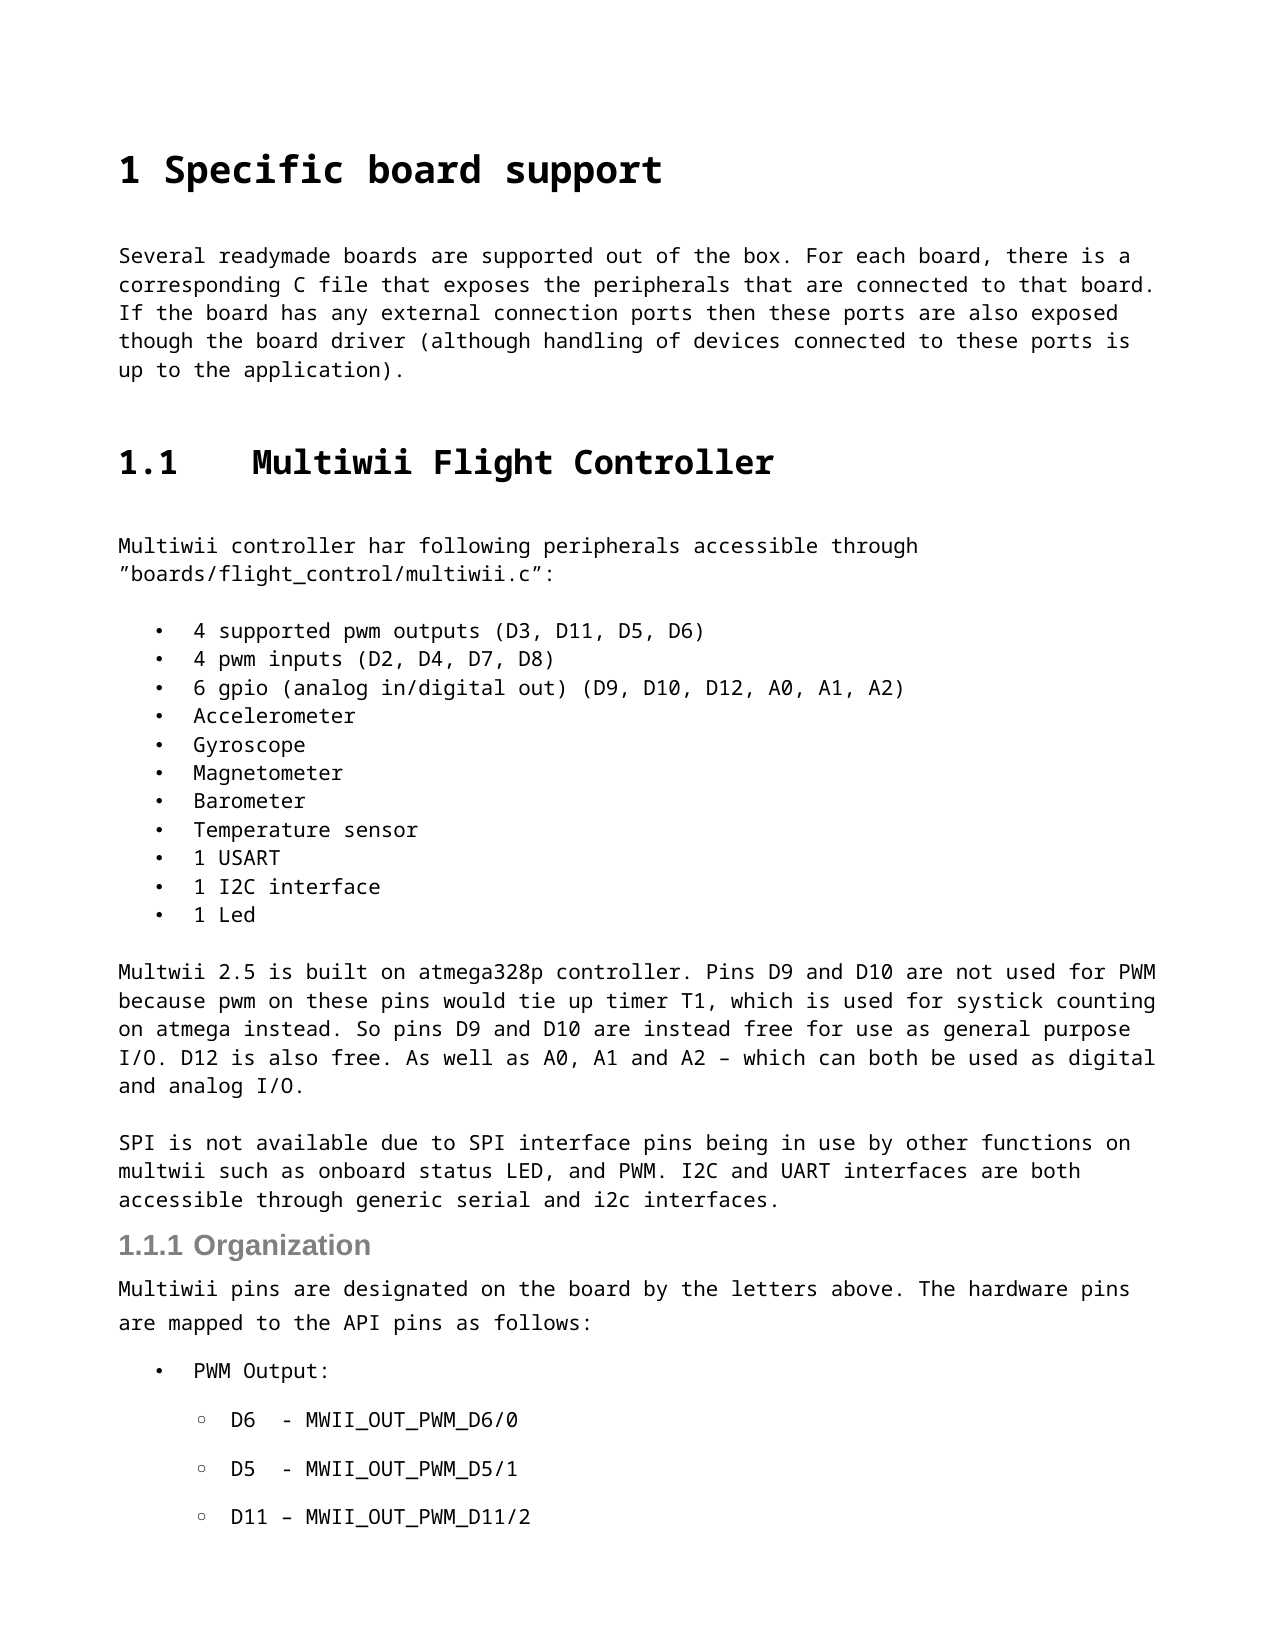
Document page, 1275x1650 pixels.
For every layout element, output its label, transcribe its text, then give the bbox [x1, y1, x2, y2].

text Multiwii pins are designated on the board by the letters above. The hardware pins are mapped to the API pins as follows: [118, 1274, 1157, 1336]
list 6 gpio (analog in/digital out) (D9, D10, D12, A0, A1, A2) [156, 673, 1157, 701]
subtitle Organization [118, 1228, 1157, 1261]
list 1 USART [156, 843, 1157, 872]
list D5 - MWII_OUT_PWM_D5/1 [193, 1454, 1157, 1482]
text Several readymade boards are supported out of the box. For each board, there is a corresponding C file that exposes the peripherals that are connected to that board. If the board has any external connection ports then these ports are also exposed though the board driver (although handling of devices connected to these ports is up to the application). [118, 241, 1157, 383]
text Multwii 2.5 is built on atmega328p controller. Pins D9 and D10 are not used for PWM because pwm on these pins would tie up timer T1, which is used for systick counting on atmega instead. So pins D9 and D10 are instead free for use as general purpose I/O. D12 is also free. As well as A0, A1 and A2 – which can both be used as digital and analog I/O. [118, 957, 1157, 1099]
subtitle Multiwii Flight Controller [118, 438, 1157, 484]
list Barometer [156, 787, 1157, 815]
list D11 – MWII_OUT_PWM_D11/2 [193, 1502, 1157, 1531]
list Accelerometer [156, 701, 1157, 730]
list 1 I2C interface [156, 872, 1157, 900]
list Temperature sensor [156, 815, 1157, 843]
list 4 supported pwm outputs (D3, D11, D5, D6) [156, 616, 1157, 644]
list 1 Led [156, 900, 1157, 929]
list Magnetometer [156, 758, 1157, 787]
text Multiwii controller har following peripherals accessible through ”boards/flight_control/multiwii.c”: [118, 531, 1157, 588]
list PWM Output: [156, 1357, 1157, 1385]
list D6 - MWII_OUT_PWM_D6/0 [193, 1405, 1157, 1434]
list 4 pwm inputs (D2, D4, D7, D8) [156, 644, 1157, 673]
text SPI is not available due to SPI interface pins being in use by other functions on multwii such as onboard status LED, and PWM. I2C and UART interfaces are both accessible through generic serial and i2c interfaces. [118, 1128, 1157, 1213]
subtitle Specific board support [118, 143, 1157, 195]
list Gyroscope [156, 730, 1157, 758]
